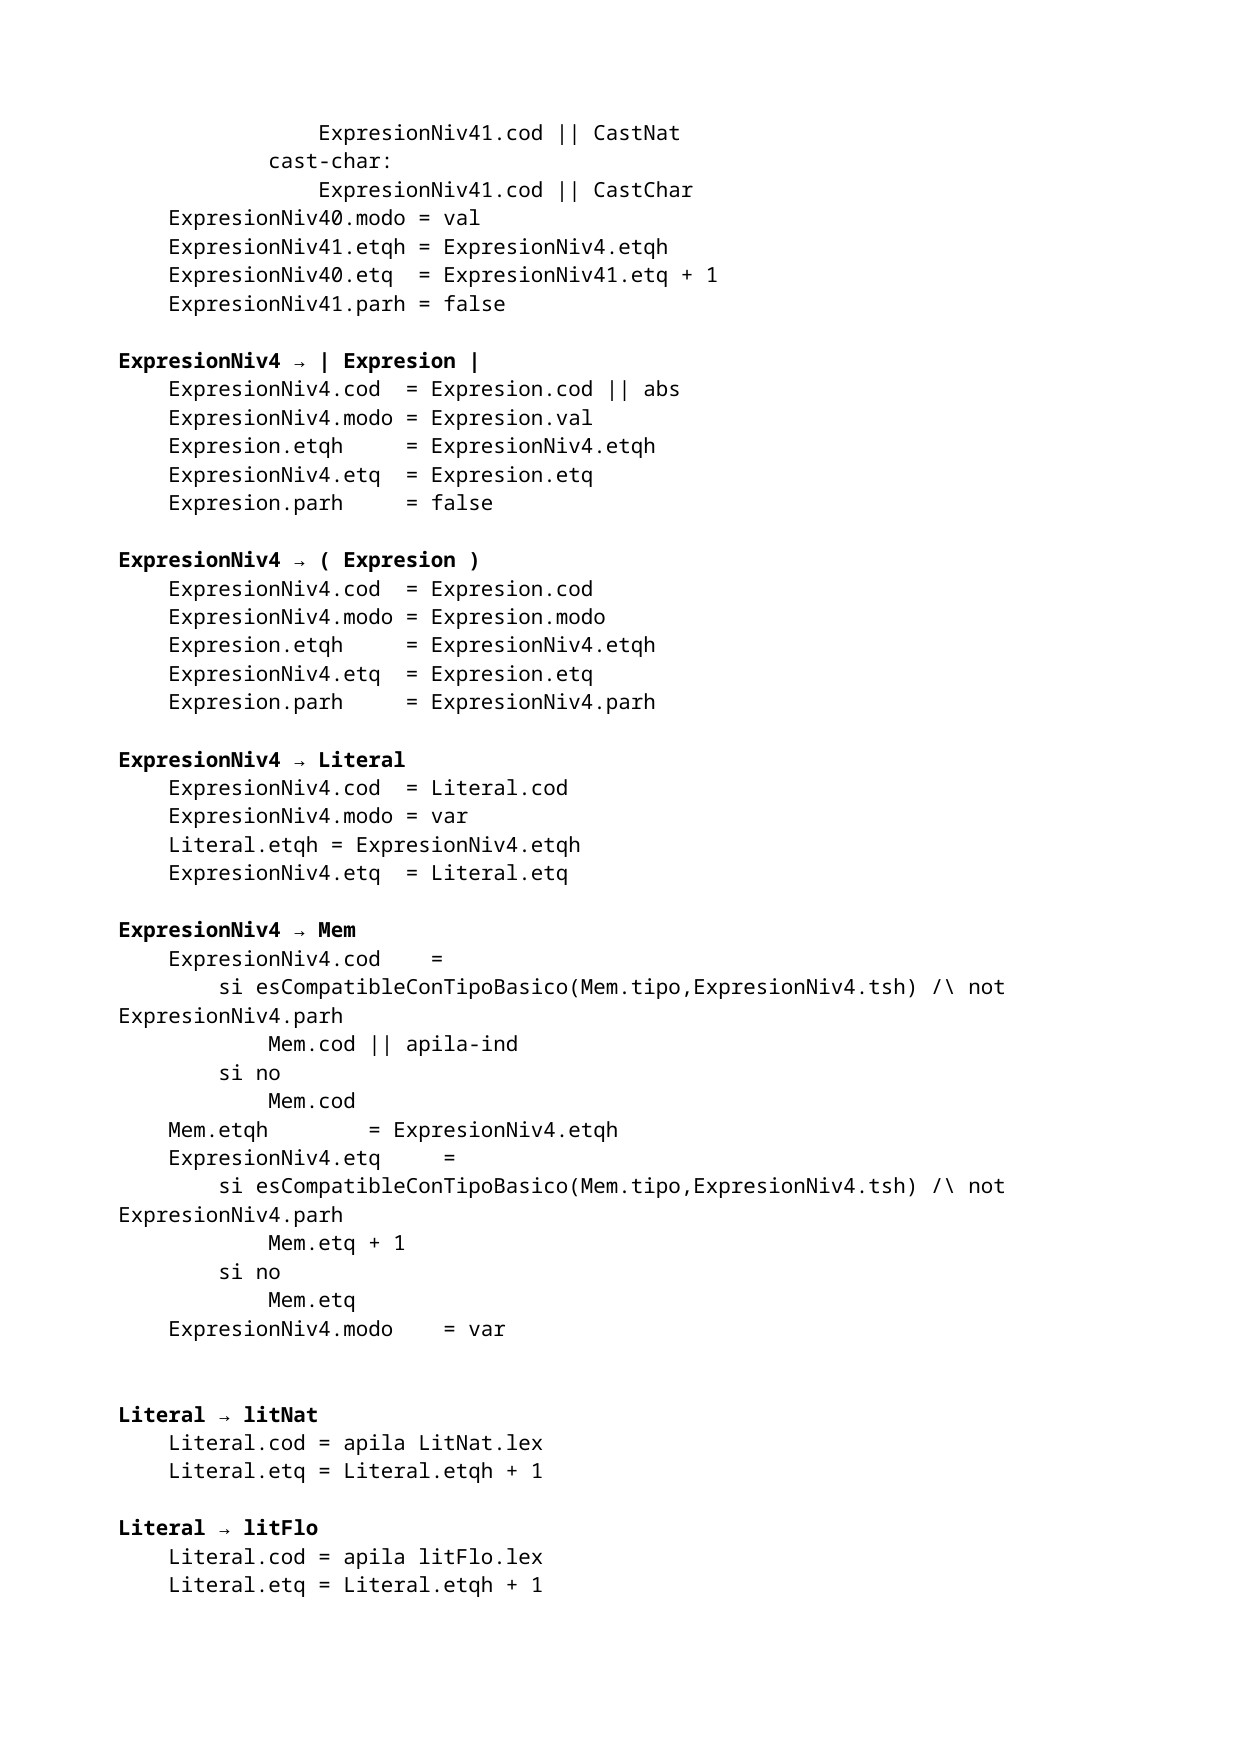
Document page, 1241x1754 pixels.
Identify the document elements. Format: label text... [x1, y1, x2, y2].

text ExpresionNiv4.modo = Expresion.val [118, 403, 1122, 431]
text ExpresionNiv41.parh = false [118, 289, 1122, 317]
text cast-char: [118, 147, 1122, 175]
text ExpresionNiv4.cod = Expresion.cod || abs [118, 374, 1122, 403]
text ExpresionNiv4 → ( Expresion ) [118, 545, 1122, 574]
text ExpresionNiv4.etq = Expresion.etq [118, 460, 1122, 488]
text ExpresionNiv41.etqh = ExpresionNiv4.etqh [118, 232, 1122, 260]
text ExpresionNiv4.cod = Literal.cod [118, 773, 1122, 802]
text Literal → litNat [118, 1400, 1122, 1428]
text Expresion.etqh = ExpresionNiv4.etqh [118, 631, 1122, 659]
text ExpresionNiv4.modo = Expresion.modo [118, 602, 1122, 631]
text Literal.cod = apila LitNat.lex [118, 1428, 1122, 1457]
text ExpresionNiv4 → | Expresion | [118, 346, 1122, 374]
text Expresion.parh = false [118, 488, 1122, 517]
text ExpresionNiv4.etq = Expresion.etq [118, 659, 1122, 687]
text ExpresionNiv4.etq = Literal.etq [118, 858, 1122, 887]
text Mem.cod || apila-ind [118, 1029, 1122, 1058]
text ExpresionNiv4.etq = [118, 1143, 1122, 1172]
text Mem.etqh = ExpresionNiv4.etqh [118, 1115, 1122, 1143]
text si no [118, 1058, 1122, 1086]
text Expresion.etqh = ExpresionNiv4.etqh [118, 431, 1122, 460]
text ExpresionNiv41.cod || CastNat [118, 118, 1122, 147]
text ExpresionNiv4.cod = Expresion.cod [118, 574, 1122, 602]
text ExpresionNiv40.modo = val [118, 203, 1122, 232]
text Literal.etq = Literal.etqh + 1 [118, 1457, 1122, 1485]
text ExpresionNiv4.modo = var [118, 1314, 1122, 1342]
text ExpresionNiv4.modo = var [118, 802, 1122, 830]
text ExpresionNiv4 → Mem [118, 916, 1122, 944]
text Literal → litFlo [118, 1513, 1122, 1542]
text Expresion.parh = ExpresionNiv4.parh [118, 687, 1122, 716]
text ExpresionNiv40.etq = ExpresionNiv41.etq + 1 [118, 260, 1122, 289]
text Literal.etqh = ExpresionNiv4.etqh [118, 830, 1122, 858]
text Literal.etq = Literal.etqh + 1 [118, 1570, 1122, 1599]
text ExpresionNiv4.cod = [118, 944, 1122, 972]
text ExpresionNiv4 → Literal [118, 745, 1122, 773]
text Mem.etq + 1 [118, 1228, 1122, 1257]
text si esCompatibleConTipoBasico(Mem.tipo,ExpresionNiv4.tsh) /\ not ExpresionNiv4.parh [118, 972, 1122, 1029]
text Literal.cod = apila litFlo.lex [118, 1542, 1122, 1570]
text si no [118, 1257, 1122, 1285]
text Mem.cod [118, 1086, 1122, 1115]
text si esCompatibleConTipoBasico(Mem.tipo,ExpresionNiv4.tsh) /\ not ExpresionNiv4.parh [118, 1172, 1122, 1228]
text ExpresionNiv41.cod || CastChar [118, 175, 1122, 203]
text Mem.etq [118, 1285, 1122, 1314]
